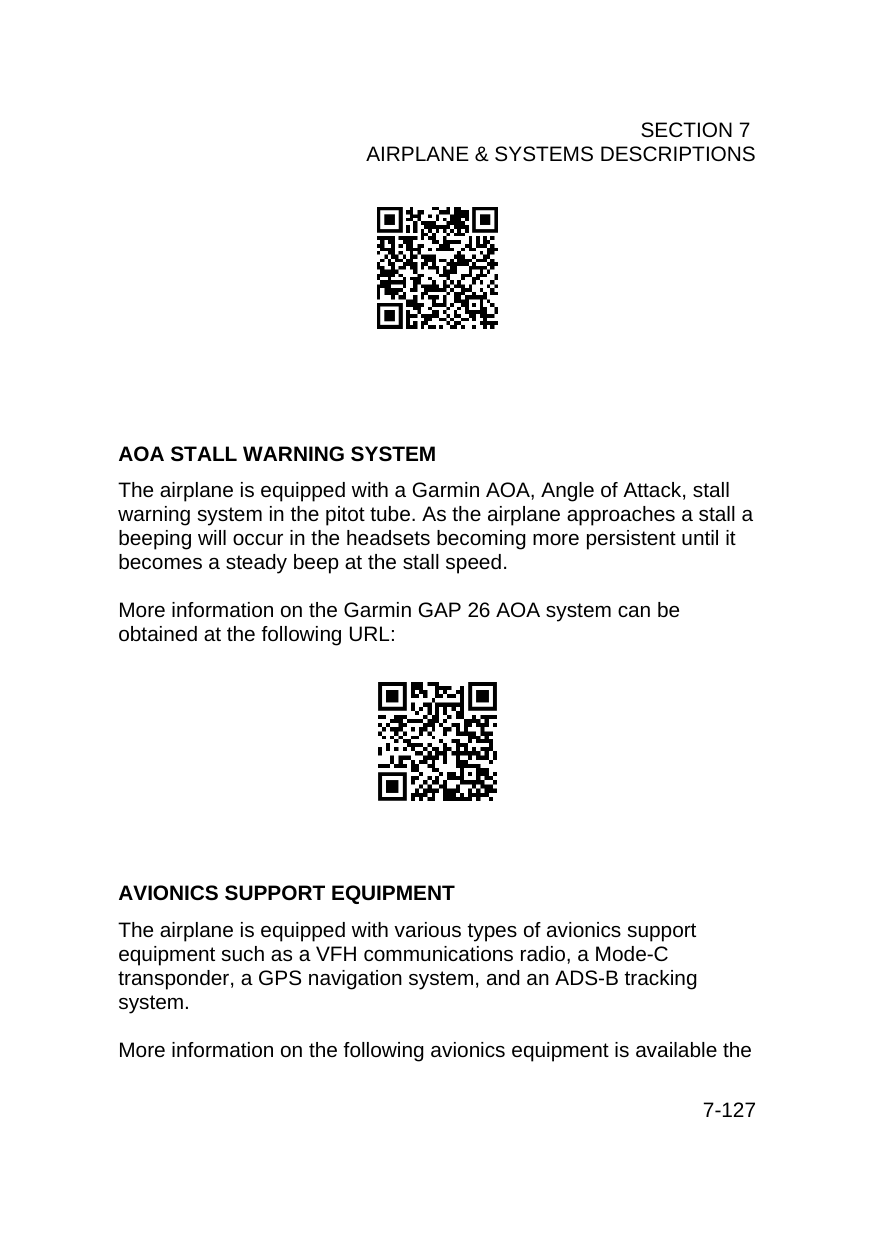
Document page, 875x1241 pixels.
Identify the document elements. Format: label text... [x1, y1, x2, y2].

text More information on the Garmin GAP 26 AOA system can be obtained at the following URL: [118, 598, 756, 646]
text The airplane is equipped with a Garmin AOA, Angle of Attack, stall warning system in the pitot tube. As the airplane approaches a stall a beeping will occur in the headsets becoming more persistent until it becomes a steady beep at the stall speed. [118, 478, 756, 574]
subtitle AVIONICS SUPPORT EQUIPMENT [118, 881, 756, 905]
picture [365, 670, 509, 813]
subtitle AOA STALL WARNING SYSTEM [118, 442, 756, 466]
text More information on the following avionics equipment is available the [118, 1037, 756, 1061]
text The airplane is equipped with various types of avionics support equipment such as a VFH communications radio, a Mode-C transponder, a GPS navigation system, and an ADS-B tracking system. [118, 918, 756, 1013]
picture [365, 196, 509, 340]
